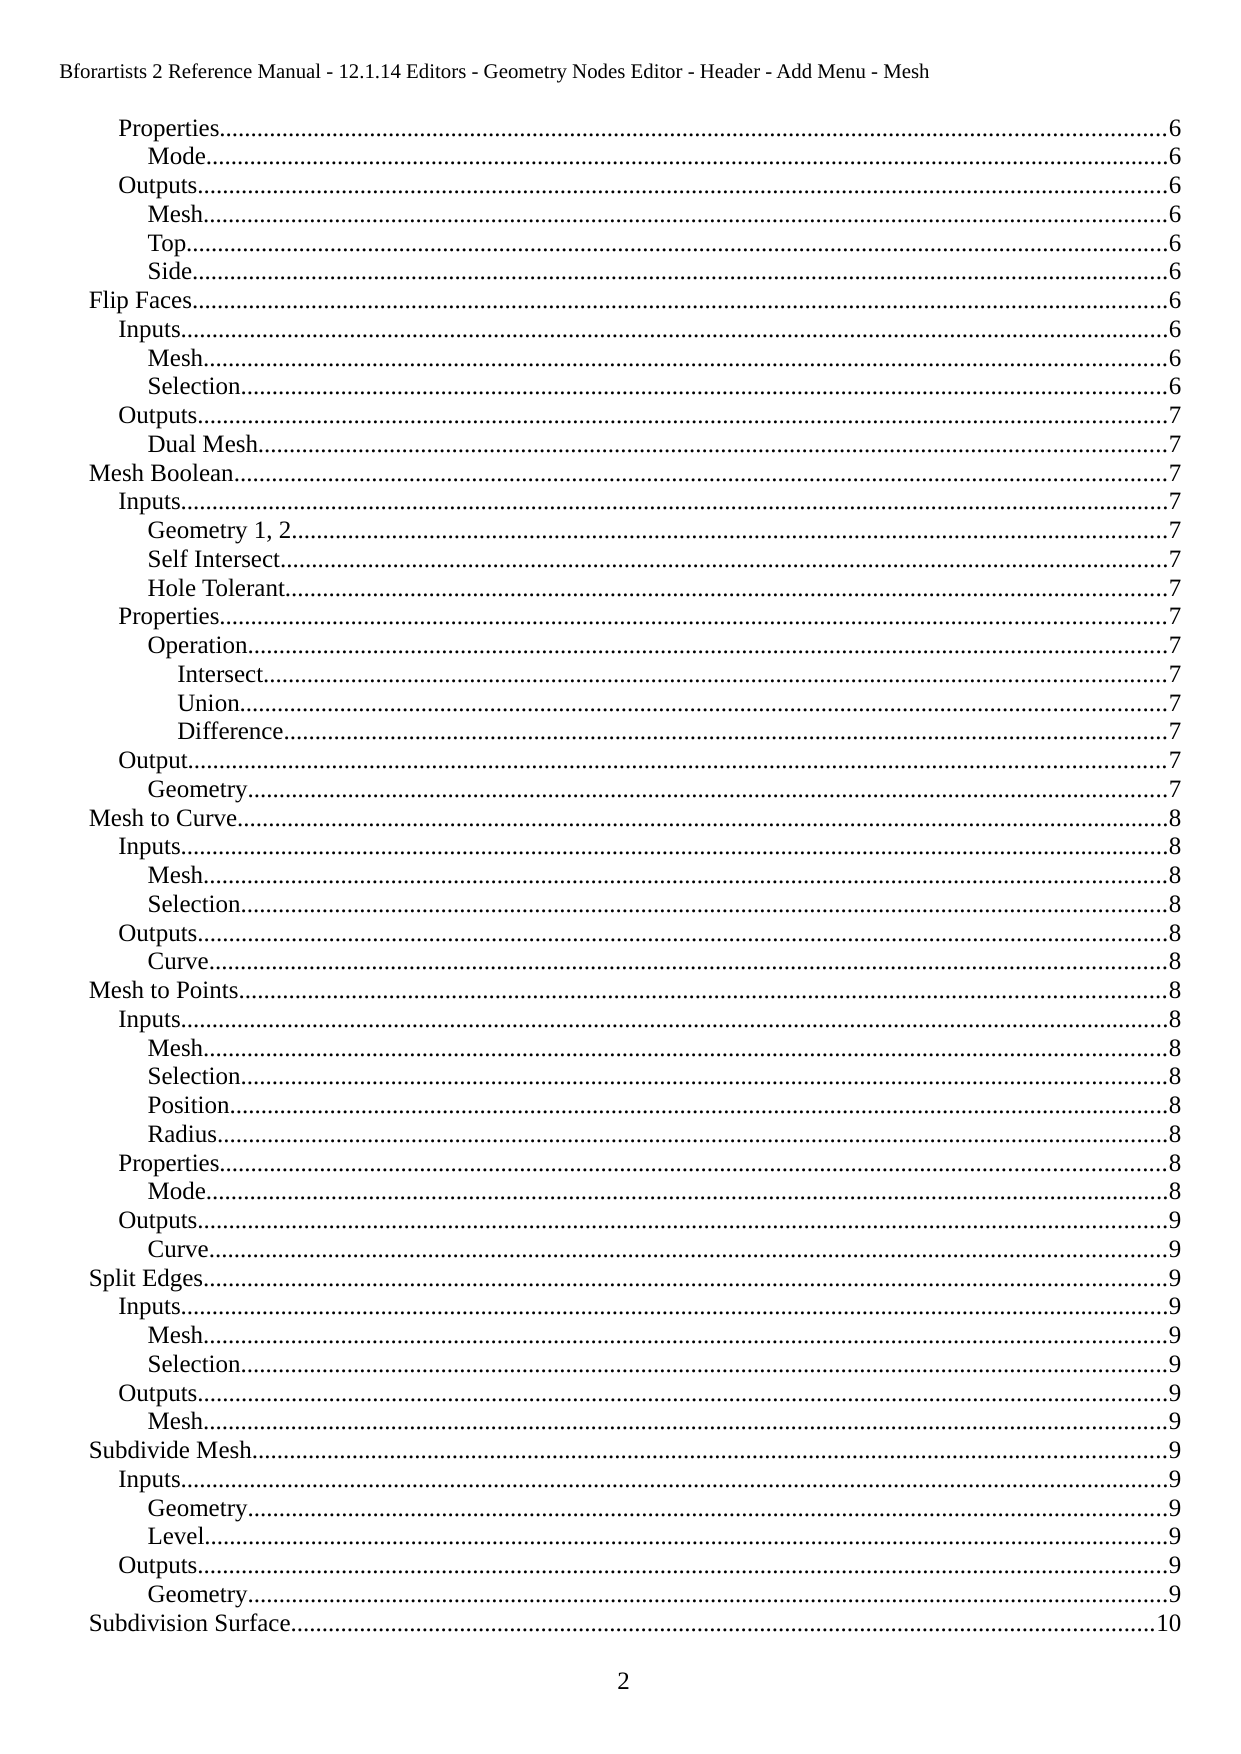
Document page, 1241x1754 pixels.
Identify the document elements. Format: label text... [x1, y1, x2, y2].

text Mesh 6 [147, 343, 1181, 371]
text Mesh to Curve 8 [88, 803, 1181, 831]
text Selection 6 [147, 371, 1181, 400]
text Outputs 7 [118, 400, 1181, 429]
text Mesh 9 [147, 1406, 1181, 1435]
text Side 6 [147, 256, 1181, 285]
text Curve 8 [147, 946, 1181, 975]
text Flip Faces 6 [88, 285, 1181, 314]
text Inputs 6 [118, 314, 1181, 343]
text Mesh 6 [147, 199, 1181, 228]
text Outputs 9 [118, 1550, 1181, 1579]
text Properties 6 [118, 113, 1181, 141]
text Operation 7 [147, 630, 1181, 659]
text Inputs 7 [118, 486, 1181, 515]
text Outputs 8 [118, 918, 1181, 946]
text Inputs 9 [118, 1291, 1181, 1320]
text Selection 9 [147, 1349, 1181, 1378]
text Mesh 8 [147, 860, 1181, 889]
text Union 7 [177, 688, 1181, 716]
text Mesh Boolean 7 [88, 458, 1181, 486]
text Inputs 8 [118, 831, 1181, 860]
text Outputs 6 [118, 170, 1181, 199]
text Mesh 9 [147, 1320, 1181, 1349]
text Outputs 9 [118, 1378, 1181, 1406]
text Geometry 9 [147, 1493, 1181, 1521]
text Geometry 1, 2 7 [147, 515, 1181, 544]
text Subdivide Mesh 9 [88, 1435, 1181, 1464]
text Curve 9 [147, 1234, 1181, 1263]
text Properties 8 [118, 1148, 1181, 1176]
text Level 9 [147, 1521, 1181, 1550]
text Inputs 8 [118, 1004, 1181, 1033]
text Mesh to Points 8 [88, 975, 1181, 1004]
text Output 7 [118, 745, 1181, 774]
text Properties 7 [118, 601, 1181, 630]
text Mesh 8 [147, 1033, 1181, 1061]
text Intersect 7 [177, 659, 1181, 688]
text Outputs 9 [118, 1205, 1181, 1234]
text Geometry 7 [147, 774, 1181, 803]
text Hole Tolerant 7 [147, 573, 1181, 601]
text Geometry 9 [147, 1579, 1181, 1608]
text Split Edges 9 [88, 1263, 1181, 1291]
text Dual Mesh 7 [147, 429, 1181, 458]
text Selection 8 [147, 1061, 1181, 1090]
text Selection 8 [147, 889, 1181, 918]
text Subdivision Surface 10 [88, 1608, 1181, 1636]
text Radius 8 [147, 1119, 1181, 1148]
text Top 6 [147, 228, 1181, 256]
text Self Intersect 7 [147, 544, 1181, 573]
text Mode 6 [147, 141, 1181, 170]
text Inputs 9 [118, 1464, 1181, 1493]
text Mode 8 [147, 1176, 1181, 1205]
text Difference 7 [177, 716, 1181, 745]
text Position 8 [147, 1090, 1181, 1119]
